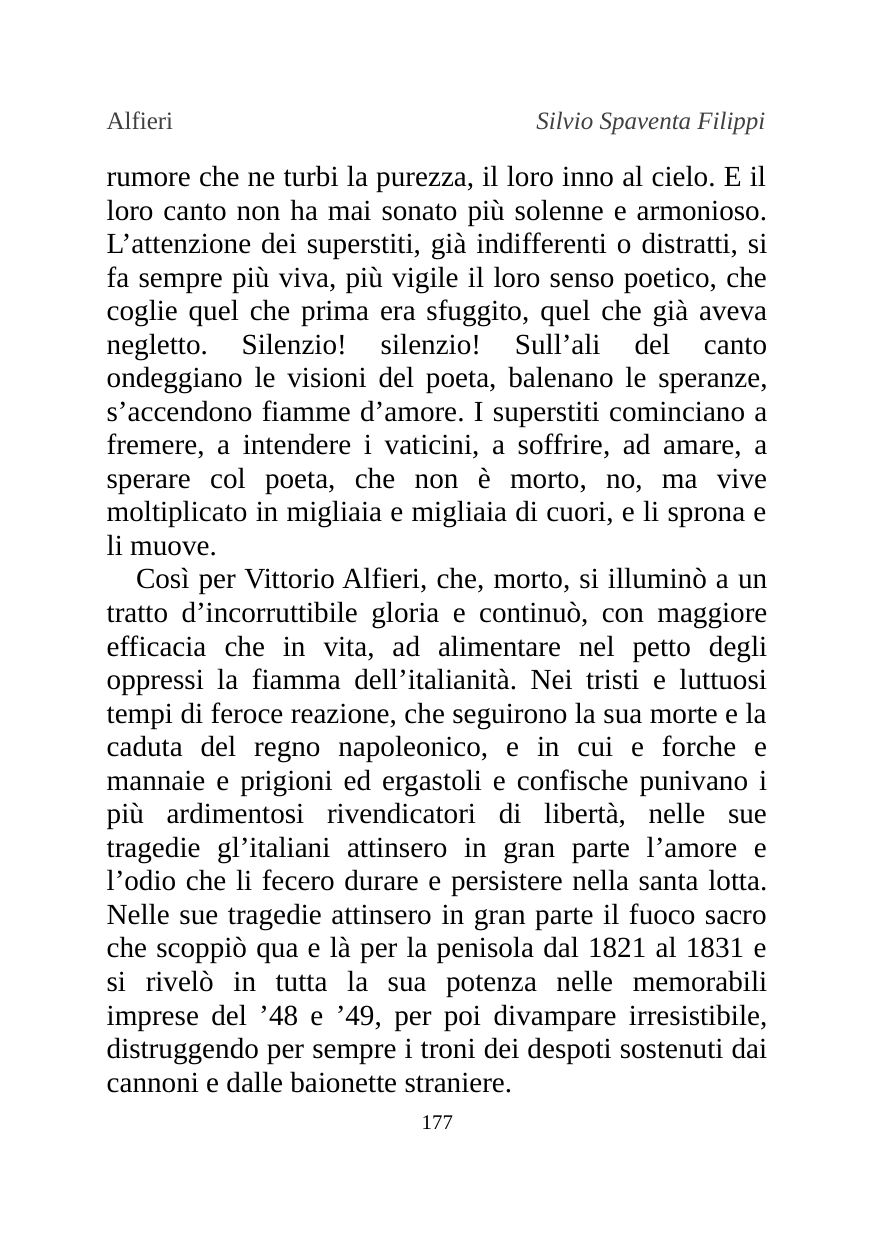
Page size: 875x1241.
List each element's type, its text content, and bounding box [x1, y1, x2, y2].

text rumore che ne turbi la purezza, il loro inno al cielo. E il loro canto non ha mai sonato più solenne e armonioso. L’attenzione dei superstiti, già indifferenti o distratti, si fa sempre più viva, più vigile il loro senso poetico, che coglie quel che prima era sfuggito, quel che già aveva negletto. Silenzio! silenzio! Sull’ali del canto ondeggiano le visioni del poeta, balenano le speranze, s’accendono fiamme d’amore. I superstiti cominciano a fremere, a intendere i vaticini, a soffrire, ad amare, a sperare col poeta, che non è morto, no, ma vive moltiplicato in migliaia e migliaia di cuori, e li sprona e li muove. [106, 159, 768, 562]
text Così per Vittorio Alfieri, che, morto, si illuminò a un tratto d’incorruttibile gloria e continuò, con maggiore efficacia che in vita, ad alimentare nel petto degli oppressi la fiamma dell’italianità. Nei tristi e luttuosi tempi di feroce reazione, che seguirono la sua morte e la caduta del regno napoleonico, e in cui e forche e mannaie e prigioni ed ergastoli e confische punivano i più ardimentosi rivendicatori di libertà, nelle sue tragedie gl’italiani attinsero in gran parte l’amore e l’odio che li fecero durare e persistere nella santa lotta. Nelle sue tragedie attinsero in gran parte il fuoco sacro che scoppiò qua e là per la penisola dal 1821 al 1831 e si rivelò in tutta la sua potenza nelle memorabili imprese del ’48 e ’49, per poi divampare irresistibile, distruggendo per sempre i troni dei despoti sostenuti dai cannoni e dalle baionette straniere. [106, 562, 768, 1098]
